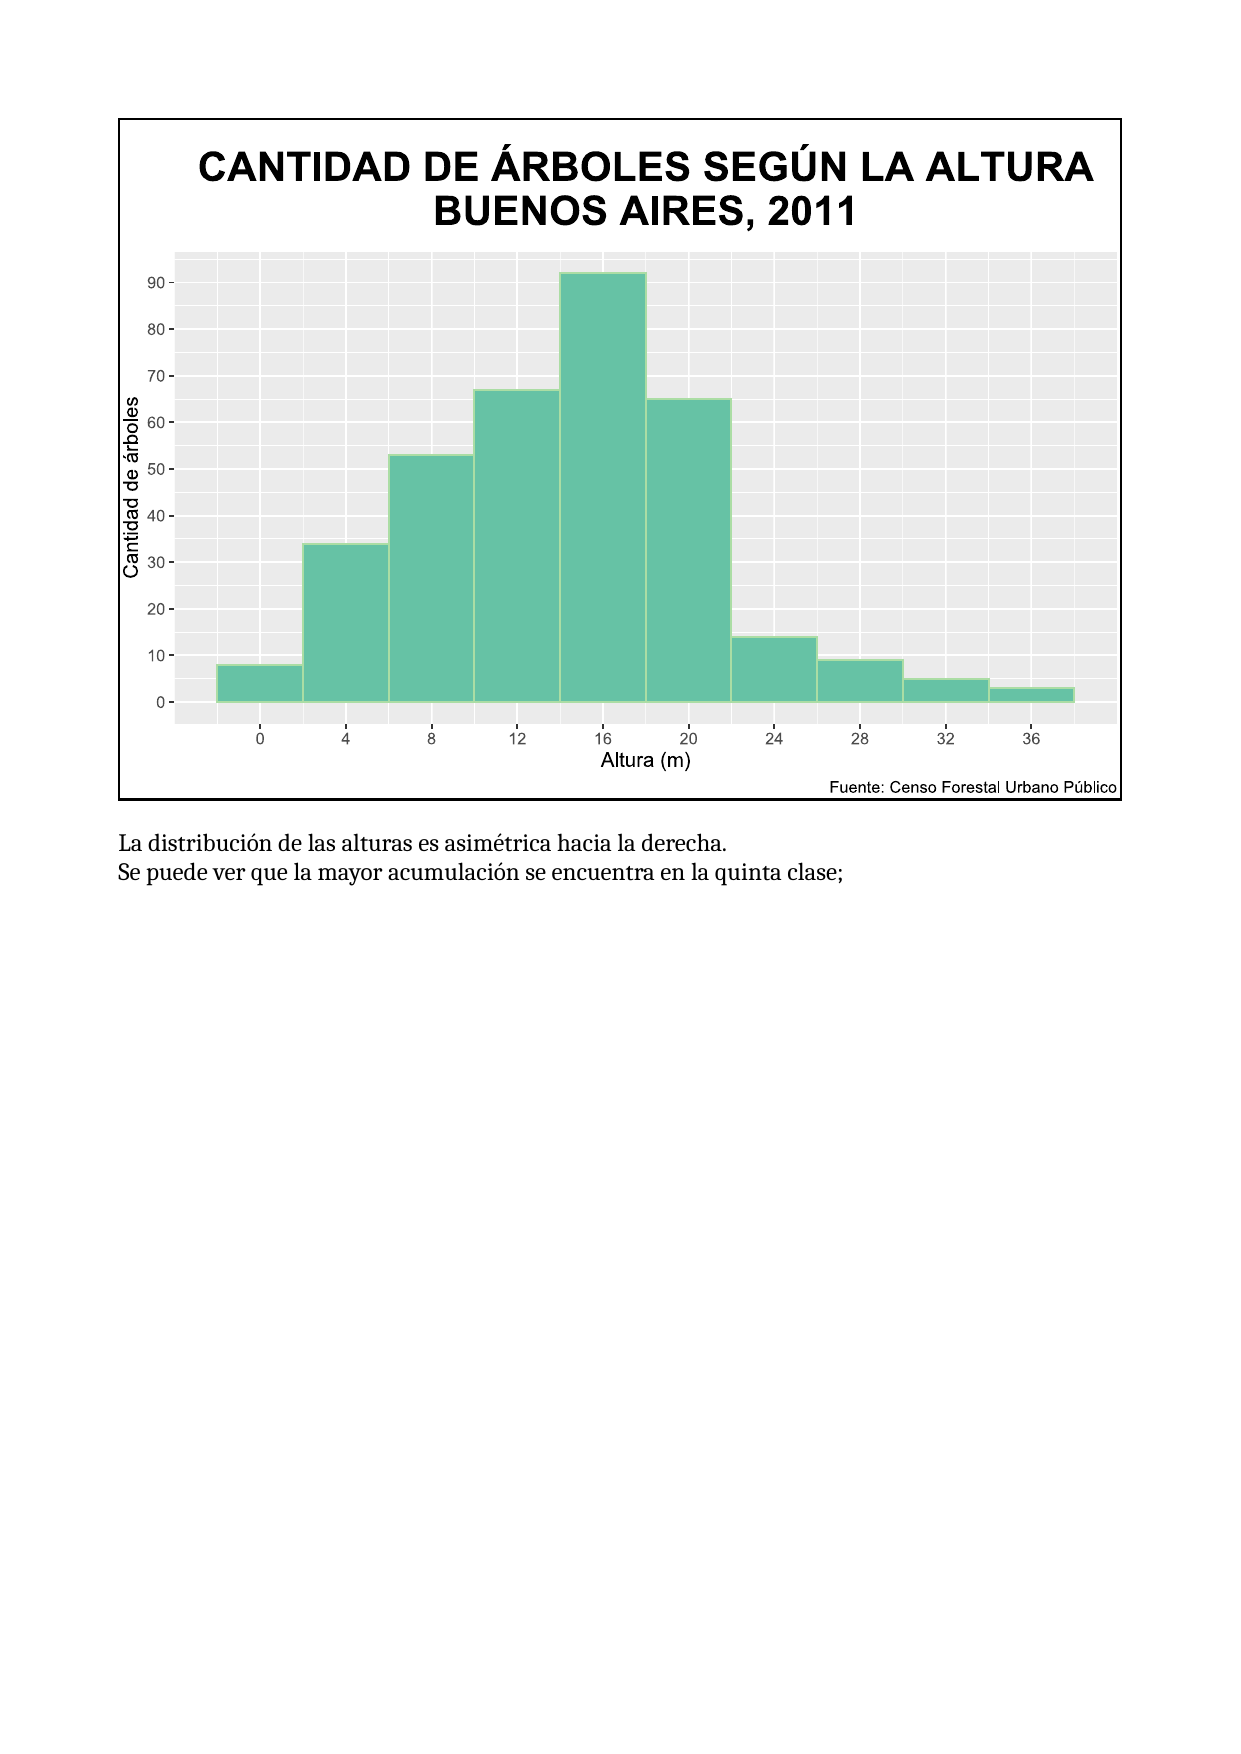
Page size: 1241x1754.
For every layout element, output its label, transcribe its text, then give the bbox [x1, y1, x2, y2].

text Se puede ver que la mayor acumulación se encuentra en la quinta clase; [118, 858, 1122, 887]
text La distribución de las alturas es asimétrica hacia la derecha. [118, 829, 1122, 858]
